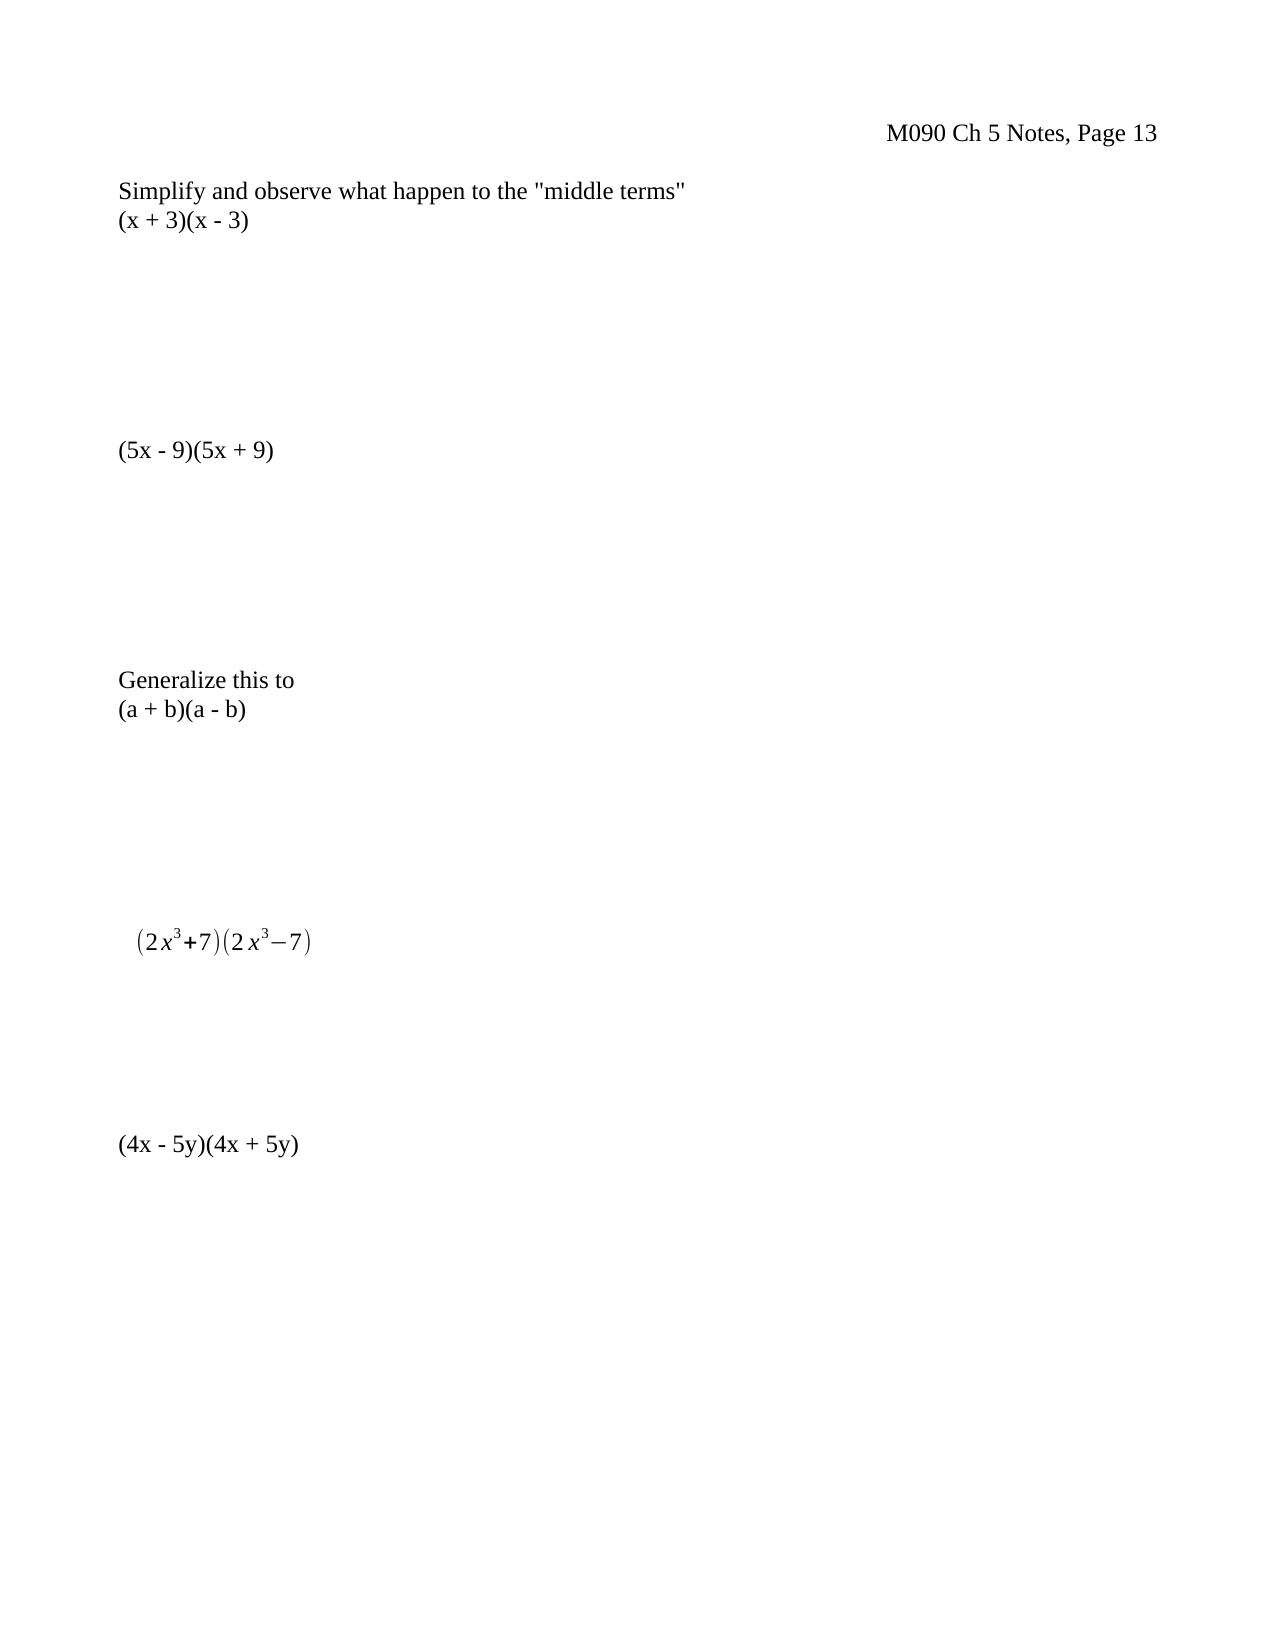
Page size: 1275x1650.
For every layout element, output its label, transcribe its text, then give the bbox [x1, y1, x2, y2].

text (4x - 5y)(4x + 5y) [118, 1129, 1157, 1158]
text Generalize this to [118, 665, 1157, 694]
text (a + b)(a - b) [118, 694, 1157, 723]
text (x + 3)(x - 3) [118, 205, 1157, 234]
text (5x - 9)(5x + 9) [118, 435, 1157, 464]
text Simplify and observe what happen to the "middle terms" [118, 176, 1157, 205]
